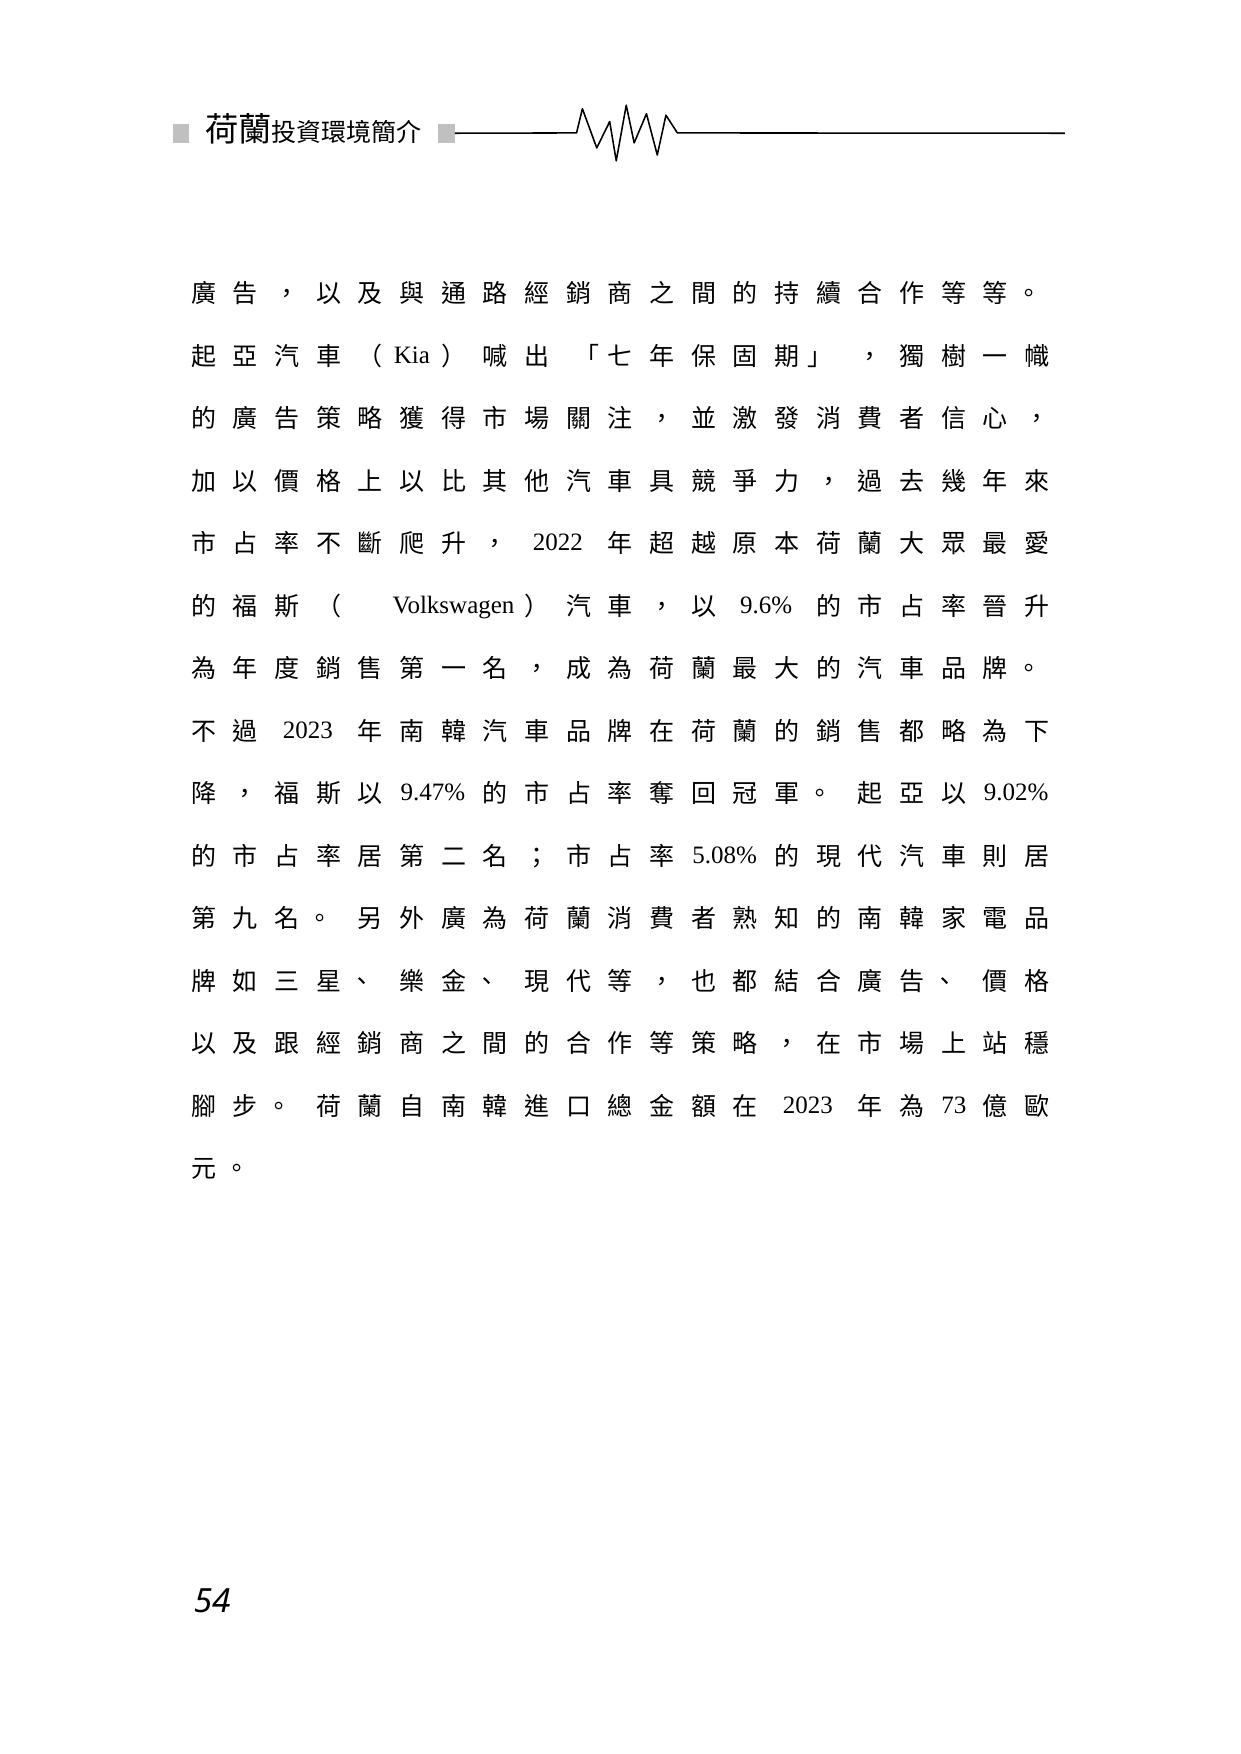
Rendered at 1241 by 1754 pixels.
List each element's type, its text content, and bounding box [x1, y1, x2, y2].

text 廣告，以及與通路經銷商之間的持續合作等等。起亞汽車（Kia）喊出「七年保固期」，獨樹一幟的廣告策略獲得市場關注，並激發消費者信心，加以價格上以比其他汽車具競爭力，過去幾年來市占率不斷爬升，2022年超越原本荷蘭大眾最愛的福斯（ Volkswagen）汽車，以9.6%的市占率晉升為年度銷售第一名，成為荷蘭最大的汽車品牌。不過2023年南韓汽車品牌在荷蘭的銷售都略為下降，福斯以9.47%的市占率奪回冠軍。起亞以9.02%的市占率居第二名；市占率5.08%的現代汽車則居第九名。另外廣為荷蘭消費者熟知的南韓家電品牌如三星、樂金、現代等，也都結合廣告、價格以及跟經銷商之間的合作等策略，在市場上站穩腳步。荷蘭自南韓進口總金額在2023年為73億歐元。 [183, 250, 1058, 1188]
